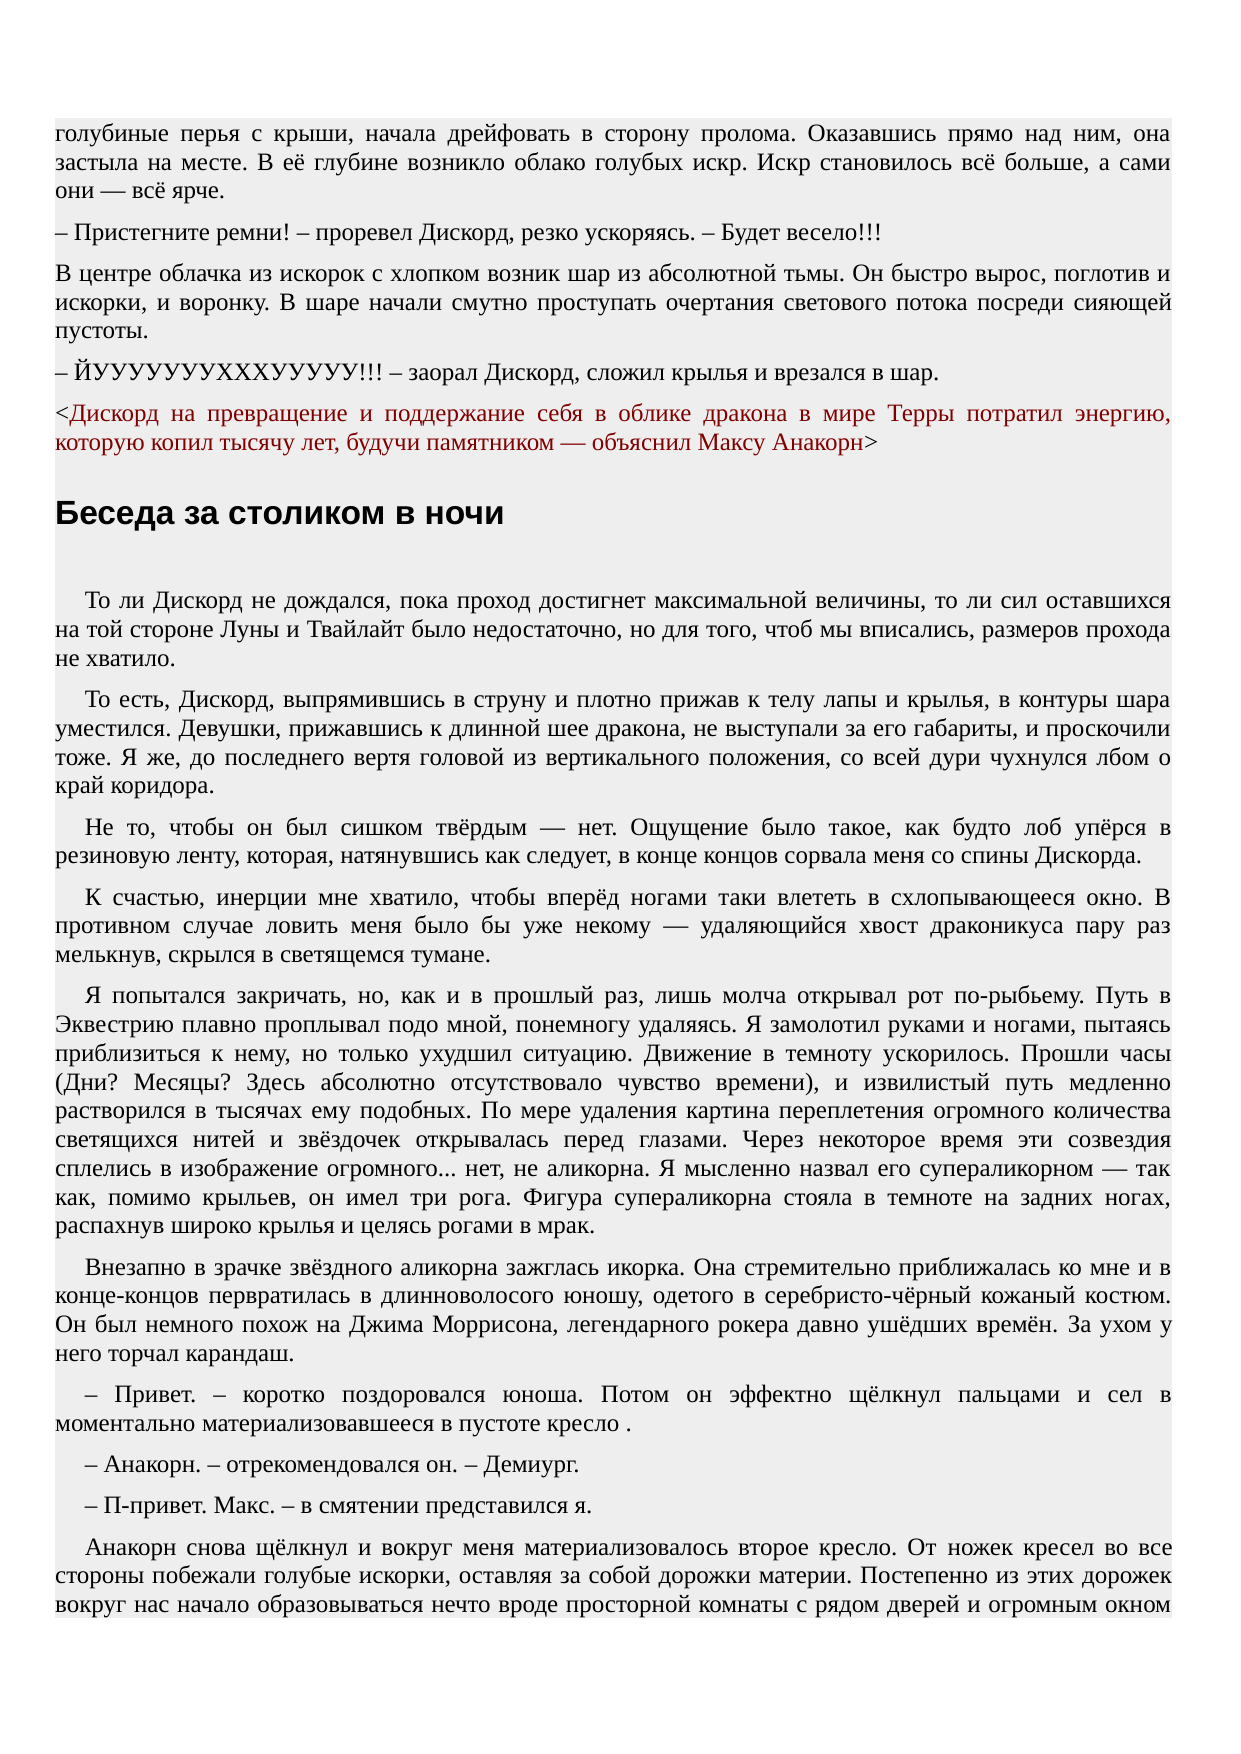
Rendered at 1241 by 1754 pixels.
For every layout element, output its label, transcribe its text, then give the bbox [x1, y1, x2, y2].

text Не то, чтобы он был сишком твёрдым — нет. Ощущение было такое, как будто лоб упёрся в резиновую ленту, которая, натянувшись как следует, в конце концов сорвала меня со спины Дискорда. [55, 812, 1172, 869]
text То есть, Дискорд, выпрямившись в струну и плотно прижав к телу лапы и крылья, в контуры шара уместился. Девушки, прижавшись к длинной шее дракона, не выступали за его габариты, и проскочили тоже. Я же, до последнего вертя головой из вертикального положения, со всей дури чухнулся лбом о край коридора. [55, 684, 1172, 799]
text Анакорн снова щёлкнул и вокруг меня материализовалось второе кресло. От ножек кресел во все стороны побежали голубые искорки, оставляя за собой дорожки материи. Постепенно из этих дорожек вокруг нас начало образовываться нечто вроде просторной комнаты с рядом дверей и огромным окном [55, 1532, 1172, 1618]
subtitle Беседа за столиком в ночи [55, 493, 1172, 532]
text В центре облачка из искорок с хлопком возник шар из абсолютной тьмы. Он быстро вырос, поглотив и искорки, и воронку. В шаре начали смутно проступать очертания светового потока посреди сияющей пустоты. [55, 258, 1172, 344]
text голубиные перья с крыши, начала дрейфовать в сторону пролома. Оказавшись прямо над ним, она застыла на месте. В её глубине возникло облако голубых искр. Искр становилось всё больше, а сами они — всё ярче. [55, 118, 1172, 204]
text Внезапно в зрачке звёздного аликорна зажглась икорка. Она стремительно приближалась ко мне и в конце-концов первратилась в длинноволосого юношу, одетого в серебристо-чёрный кожаный костюм. Он был немного похож на Джима Моррисона, легендарного рокера давно ушёдших времён. За ухом у него торчал карандаш. [55, 1252, 1172, 1367]
text Я попытался закричать, но, как и в прошлый раз, лишь молча открывал рот по-рыбьему. Путь в Эквестрию плавно проплывал подо мной, понемногу удаляясь. Я замолотил руками и ногами, пытаясь приблизиться к нему, но только ухудшил ситуацию. Движение в темноту ускорилось. Прошли часы (Дни? Месяцы? Здесь абсолютно отсутствовало чувство времени), и извилистый путь медленно растворился в тысячах ему подобных. По мере удаления картина переплетения огромного количества светящихся нитей и звёздочек открывалась перед глазами. Через некоторое время эти созвездия сплелись в изображение огромного... нет, не аликорна. Я мысленно назвал его супераликорном — так как, помимо крыльев, он имел три рога. Фигура супераликорна стояла в темноте на задних ногах, распахнув широко крылья и целясь рогами в мрак. [55, 981, 1172, 1239]
text – ЙУУУУУУУХХХУУУУУ!!! – заорал Дискорд, сложил крылья и врезался в шар. [55, 357, 1172, 386]
text – Привет. – коротко поздоровался юноша. Потом он эффектно щёлкнул пальцами и сел в моментально материализовавшееся в пустоте кресло . [55, 1379, 1172, 1437]
text – Пристегните ремни! – проревел Дискорд, резко ускоряясь. – Будет весело!!! [55, 217, 1172, 246]
text То ли Дискорд не дождался, пока проход достигнет максимальной величины, то ли сил оставшихся на той стороне Луны и Твайлайт было недостаточно, но для того, чтоб мы вписались, размеров прохода не хватило. [55, 586, 1172, 672]
text <Дискорд на превращение и поддержание себя в облике дракона в мире Терры потратил энергию, которую копил тысячу лет, будучи памятником — объяснил Максу Анакорн> [55, 398, 1172, 456]
text – Анакорн. – отрекомендовался он. – Демиург. [55, 1449, 1172, 1478]
text К счастью, инерции мне хватило, чтобы вперёд ногами таки влететь в схлопывающееся окно. В противном случае ловить меня было бы уже некому — удаляющийся хвост драконикуса пару раз мелькнув, скрылся в светящемся тумане. [55, 882, 1172, 968]
text – П-привет. Макс. – в смятении представился я. [55, 1491, 1172, 1519]
